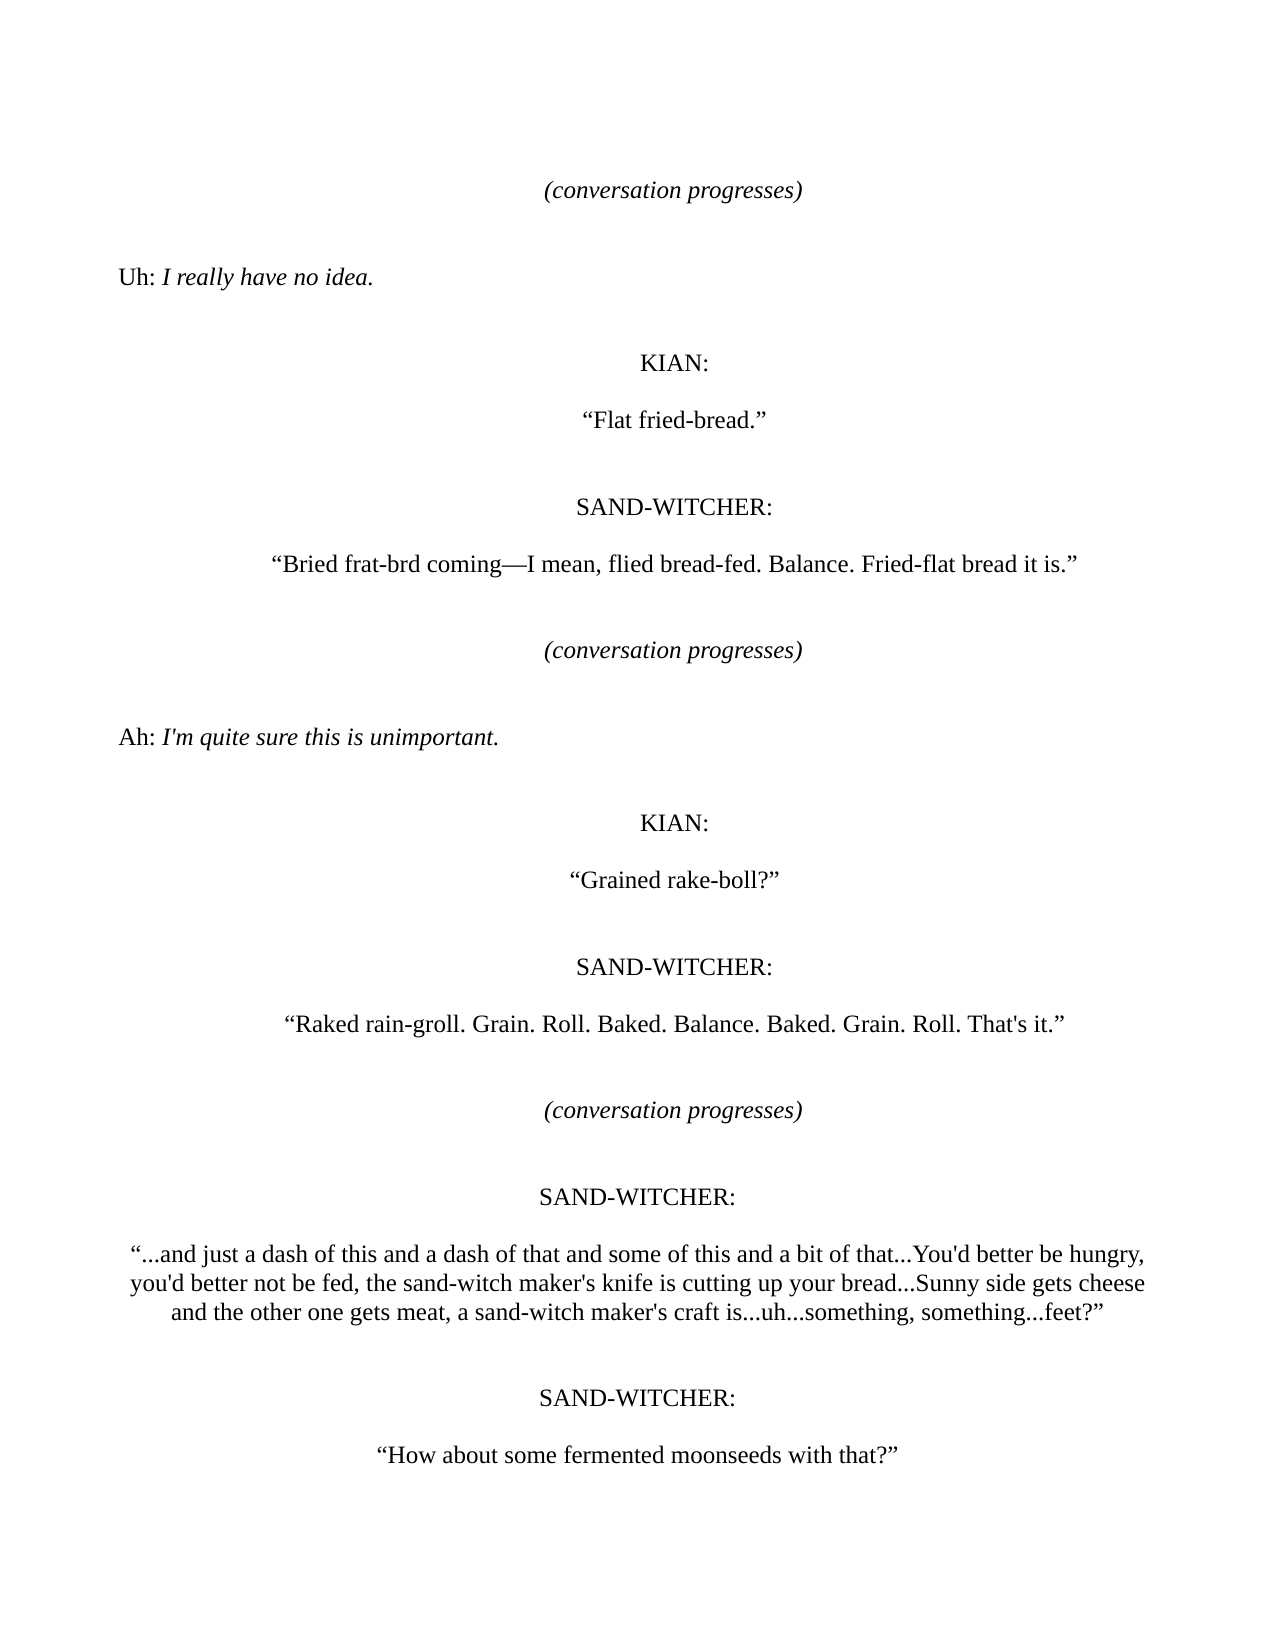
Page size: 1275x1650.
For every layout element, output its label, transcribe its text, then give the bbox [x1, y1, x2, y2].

text SAND-WITCHER: [118, 952, 1157, 981]
text SAND-WITCHER: [118, 1182, 1157, 1211]
text Uh: I really have no idea. [118, 233, 1157, 291]
text SAND-WITCHER: [118, 1383, 1157, 1412]
text KIAN: [118, 348, 1157, 377]
text Ah: I'm quite sure this is unimportant. [118, 722, 1157, 751]
text (conversation progresses) [118, 1096, 1157, 1124]
text “Grained rake-boll?” [118, 866, 1157, 894]
text “Raked rain-groll. Grain. Roll. Baked. Balance. Baked. Grain. Roll. That's it.” [118, 1009, 1157, 1038]
text “Flat fried-bread.” [118, 406, 1157, 434]
text KIAN: [118, 808, 1157, 837]
text “Bried frat-brd coming—I mean, flied bread-fed. Balance. Fried-flat bread it is.” [118, 549, 1157, 578]
text SAND-WITCHER: [118, 492, 1157, 521]
text (conversation progresses) [118, 176, 1157, 204]
text “...and just a dash of this and a dash of that and some of this and a bit of that...You'd better be hungry, you'd better not be fed, the sand-witch maker's knife is cutting up your bread...Sunny side gets cheese and the other one gets meat, a sand-witch maker's craft is...uh...something, something...feet?” [118, 1239, 1157, 1326]
text (conversation progresses) [118, 636, 1157, 664]
text “How about some fermented moonseeds with that?” [118, 1441, 1157, 1469]
